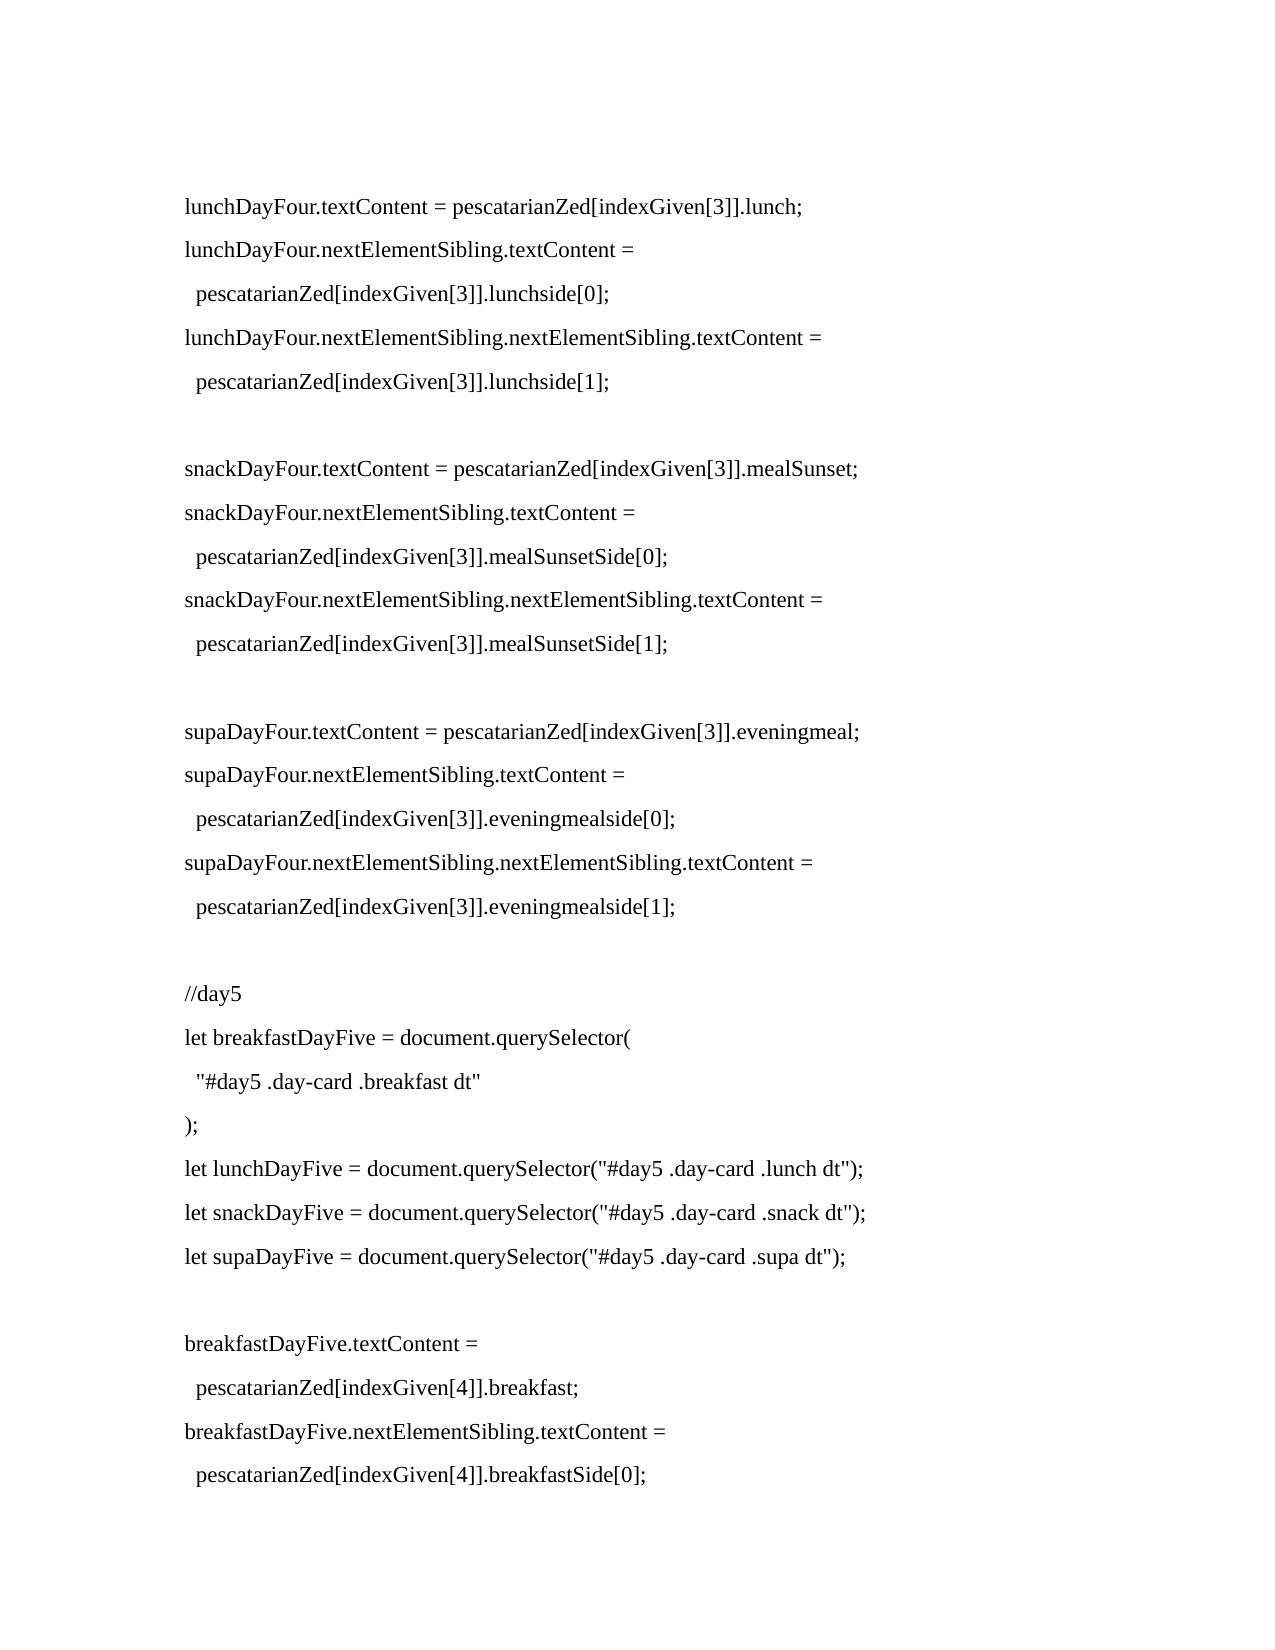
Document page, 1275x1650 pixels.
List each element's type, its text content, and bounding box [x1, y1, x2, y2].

text pescatarianZed[indexGiven[3]].lunchside[0]; [150, 281, 1125, 307]
text //day5 [150, 981, 1125, 1007]
text let lunchDayFive = document.querySelector("#day5 .day-card .lunch dt"); [150, 1156, 1125, 1182]
text pescatarianZed[indexGiven[3]].mealSunsetSide[0]; [150, 544, 1125, 569]
text breakfastDayFive.nextElementSibling.textContent = [150, 1419, 1125, 1444]
text pescatarianZed[indexGiven[4]].breakfastSide[0]; [150, 1462, 1125, 1488]
text pescatarianZed[indexGiven[4]].breakfast; [150, 1375, 1125, 1400]
text pescatarianZed[indexGiven[3]].lunchside[1]; [150, 369, 1125, 394]
text lunchDayFour.textContent = pescatarianZed[indexGiven[3]].lunch; [150, 194, 1125, 219]
text let breakfastDayFive = document.querySelector( [150, 1025, 1125, 1050]
text supaDayFour.nextElementSibling.nextElementSibling.textContent = [150, 850, 1125, 875]
text pescatarianZed[indexGiven[3]].eveningmealside[0]; [150, 806, 1125, 832]
text breakfastDayFive.textContent = [150, 1331, 1125, 1357]
text let snackDayFive = document.querySelector("#day5 .day-card .snack dt"); [150, 1200, 1125, 1225]
text ); [150, 1112, 1125, 1138]
text let supaDayFive = document.querySelector("#day5 .day-card .supa dt"); [150, 1244, 1125, 1269]
text lunchDayFour.nextElementSibling.textContent = [150, 237, 1125, 263]
text lunchDayFour.nextElementSibling.nextElementSibling.textContent = [150, 325, 1125, 350]
text snackDayFour.nextElementSibling.textContent = [150, 500, 1125, 525]
text "#day5 .day-card .breakfast dt" [150, 1069, 1125, 1094]
text snackDayFour.textContent = pescatarianZed[indexGiven[3]].mealSunset; [150, 456, 1125, 482]
text supaDayFour.nextElementSibling.textContent = [150, 762, 1125, 788]
text pescatarianZed[indexGiven[3]].mealSunsetSide[1]; [150, 631, 1125, 657]
text supaDayFour.textContent = pescatarianZed[indexGiven[3]].eveningmeal; [150, 719, 1125, 744]
text pescatarianZed[indexGiven[3]].eveningmealside[1]; [150, 894, 1125, 919]
text snackDayFour.nextElementSibling.nextElementSibling.textContent = [150, 587, 1125, 613]
